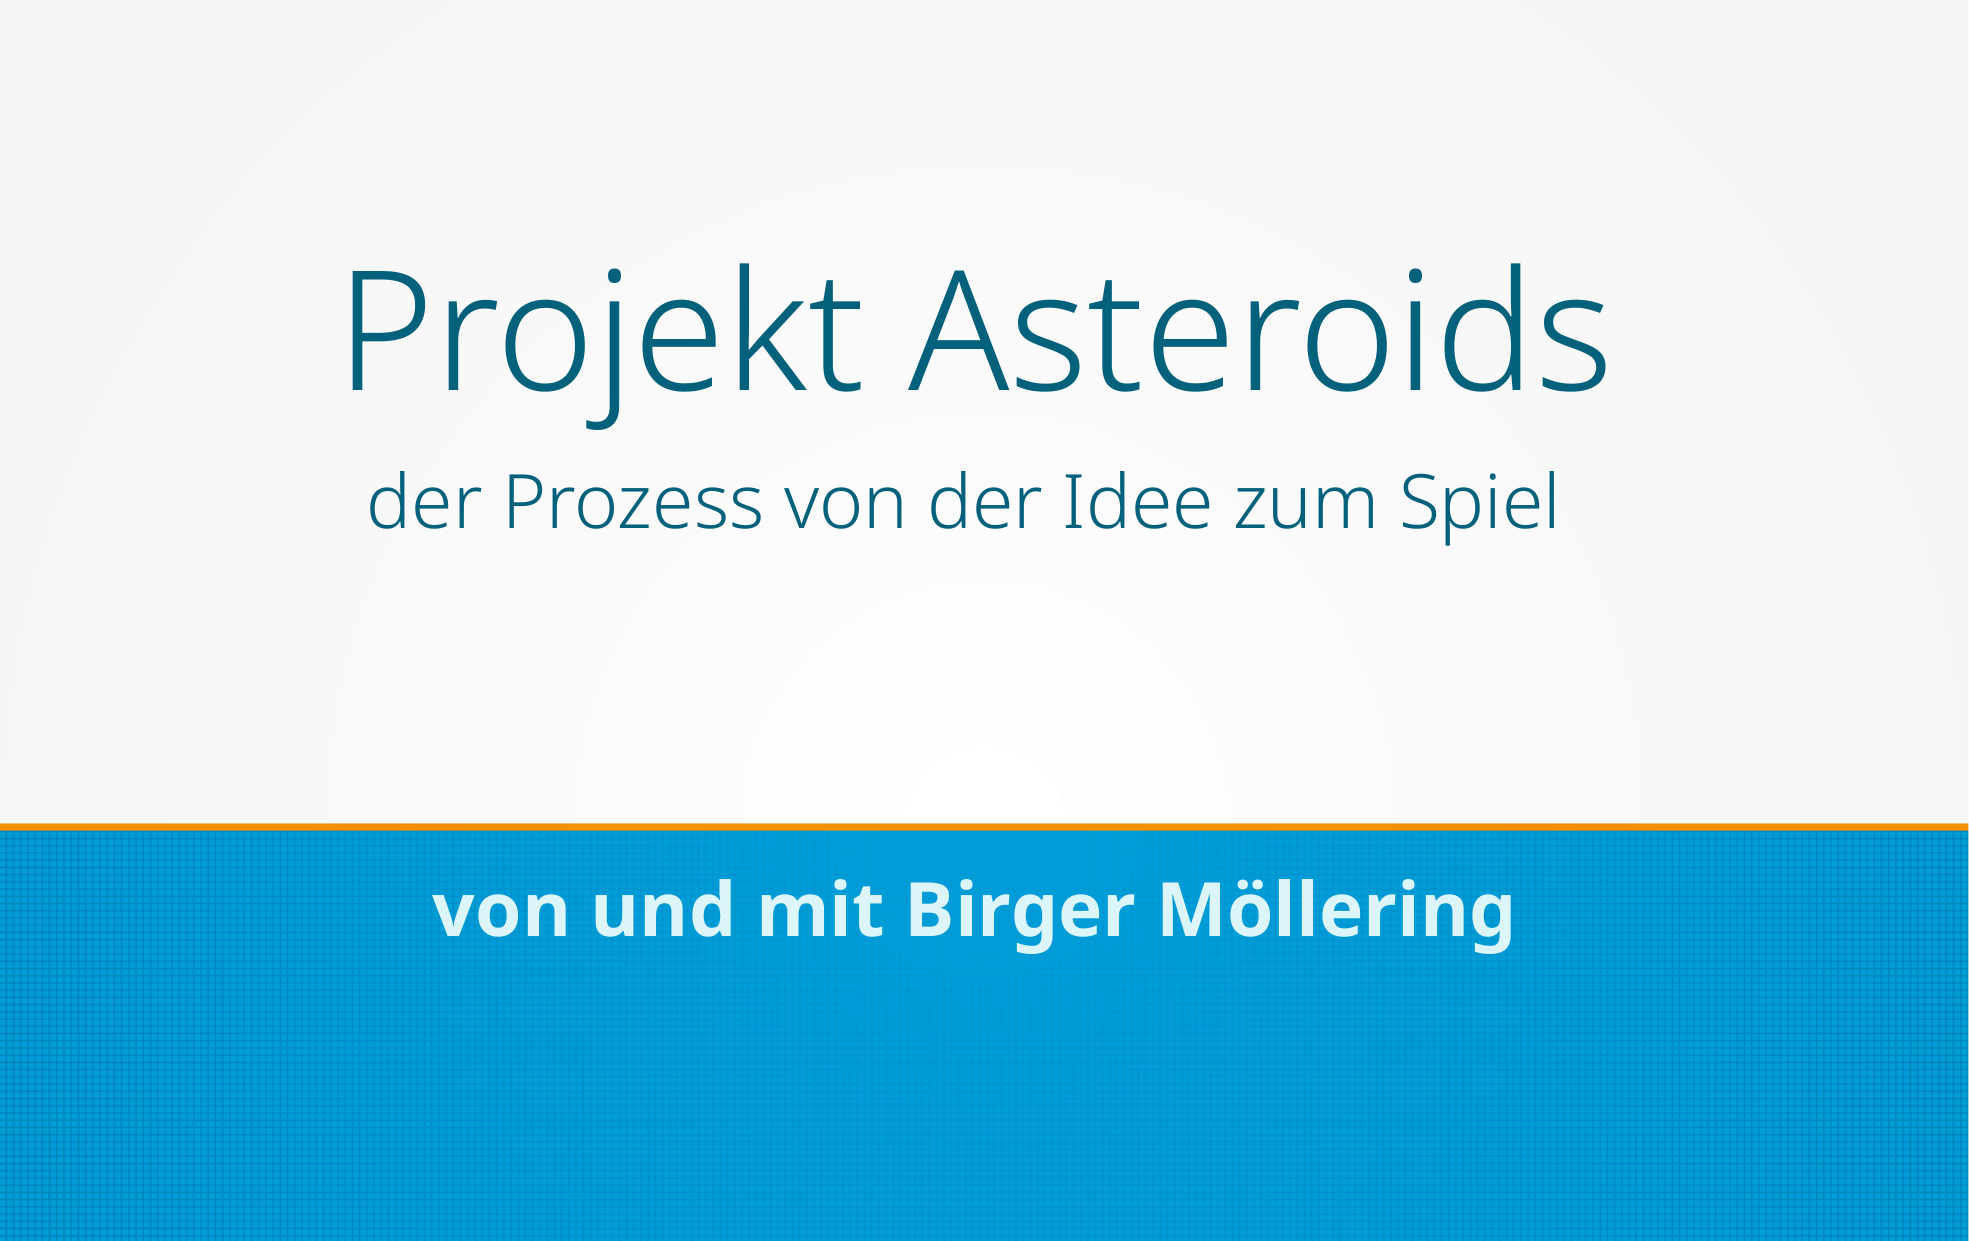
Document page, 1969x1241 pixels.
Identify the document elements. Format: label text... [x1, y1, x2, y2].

title Projekt Asteroids der Prozess von der Idee zum Spiel [90, 49, 1862, 781]
picture [0, 0, 1969, 830]
subtitle von und mit Birger Möllering [90, 855, 1861, 1111]
